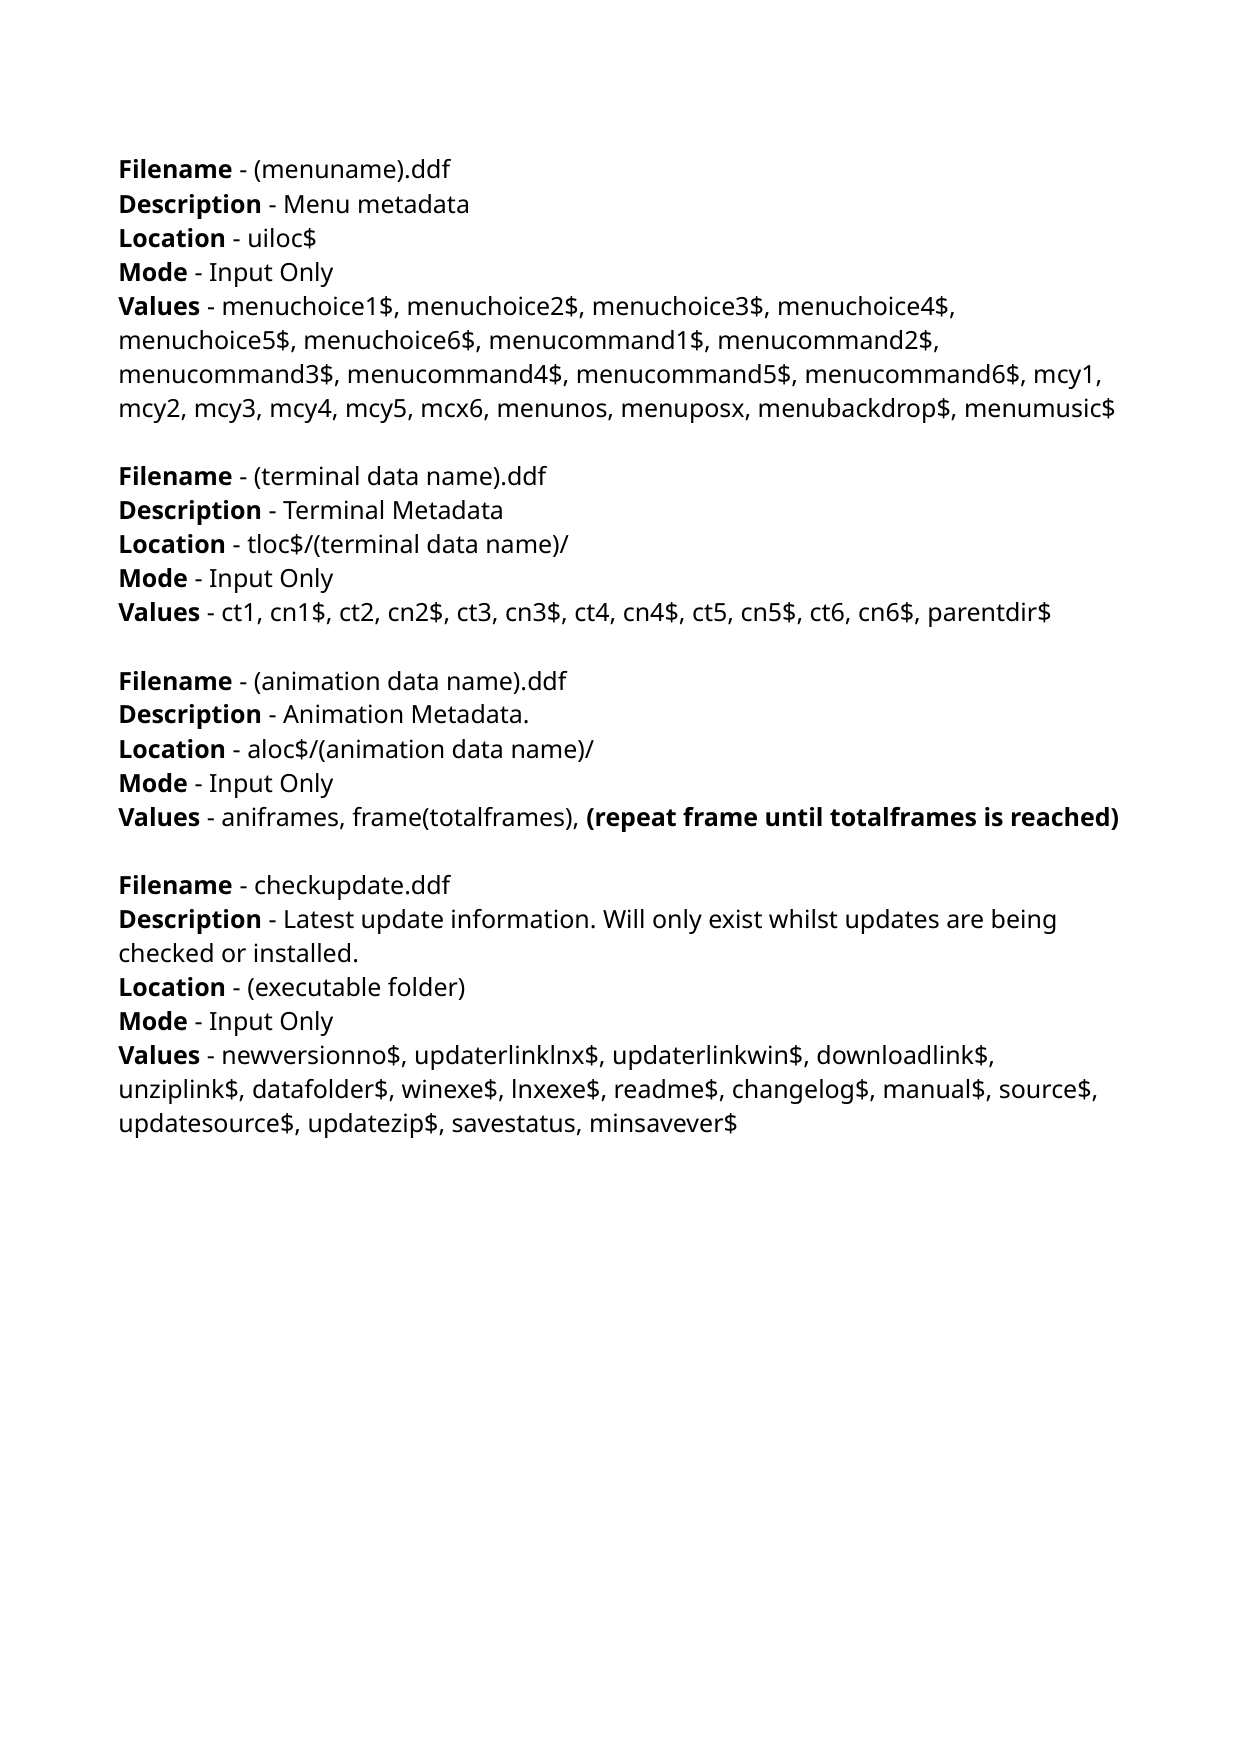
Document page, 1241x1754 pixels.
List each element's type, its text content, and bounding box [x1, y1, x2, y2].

text Description - Menu metadata [118, 186, 1122, 220]
text Values - ct1, cn1$, ct2, cn2$, ct3, cn3$, ct4, cn4$, ct5, cn5$, ct6, cn6$, parentdir$ [118, 595, 1122, 629]
text Description - Animation Metadata. [118, 697, 1122, 731]
text Filename - (animation data name).ddf [118, 663, 1122, 697]
text Mode - Input Only [118, 1004, 1122, 1038]
text Location - uiloc$ [118, 220, 1122, 254]
text Filename - checkupdate.ddf [118, 867, 1122, 902]
text Values - aniframes, frame(totalframes), (repeat frame until totalframes is reached) [118, 799, 1122, 833]
text Location - (executable folder) [118, 970, 1122, 1004]
text Location - aloc$/(animation data name)/ [118, 731, 1122, 765]
text Description - Terminal Metadata [118, 493, 1122, 527]
text Filename - (menuname).ddf [118, 152, 1122, 186]
text Location - tloc$/(terminal data name)/ [118, 527, 1122, 561]
text Mode - Input Only [118, 765, 1122, 799]
text Values - menuchoice1$, menuchoice2$, menuchoice3$, menuchoice4$, menuchoice5$, menuchoice6$, menucommand1$, menucommand2$, menucommand3$, menucommand4$, menucommand5$, menucommand6$, mcy1, mcy2, mcy3, mcy4, mcy5, mcx6, menunos, menuposx, menubackdrop$, menumusic$ [118, 288, 1122, 425]
text Values - newversionno$, updaterlinklnx$, updaterlinkwin$, downloadlink$, unziplink$, datafolder$, winexe$, lnxexe$, readme$, changelog$, manual$, source$, updatesource$, updatezip$, savestatus, minsavever$ [118, 1038, 1122, 1140]
text Filename - (terminal data name).ddf [118, 459, 1122, 493]
text Mode - Input Only [118, 254, 1122, 288]
text Description - Latest update information. Will only exist whilst updates are being checked or installed. [118, 902, 1122, 970]
text Mode - Input Only [118, 561, 1122, 595]
